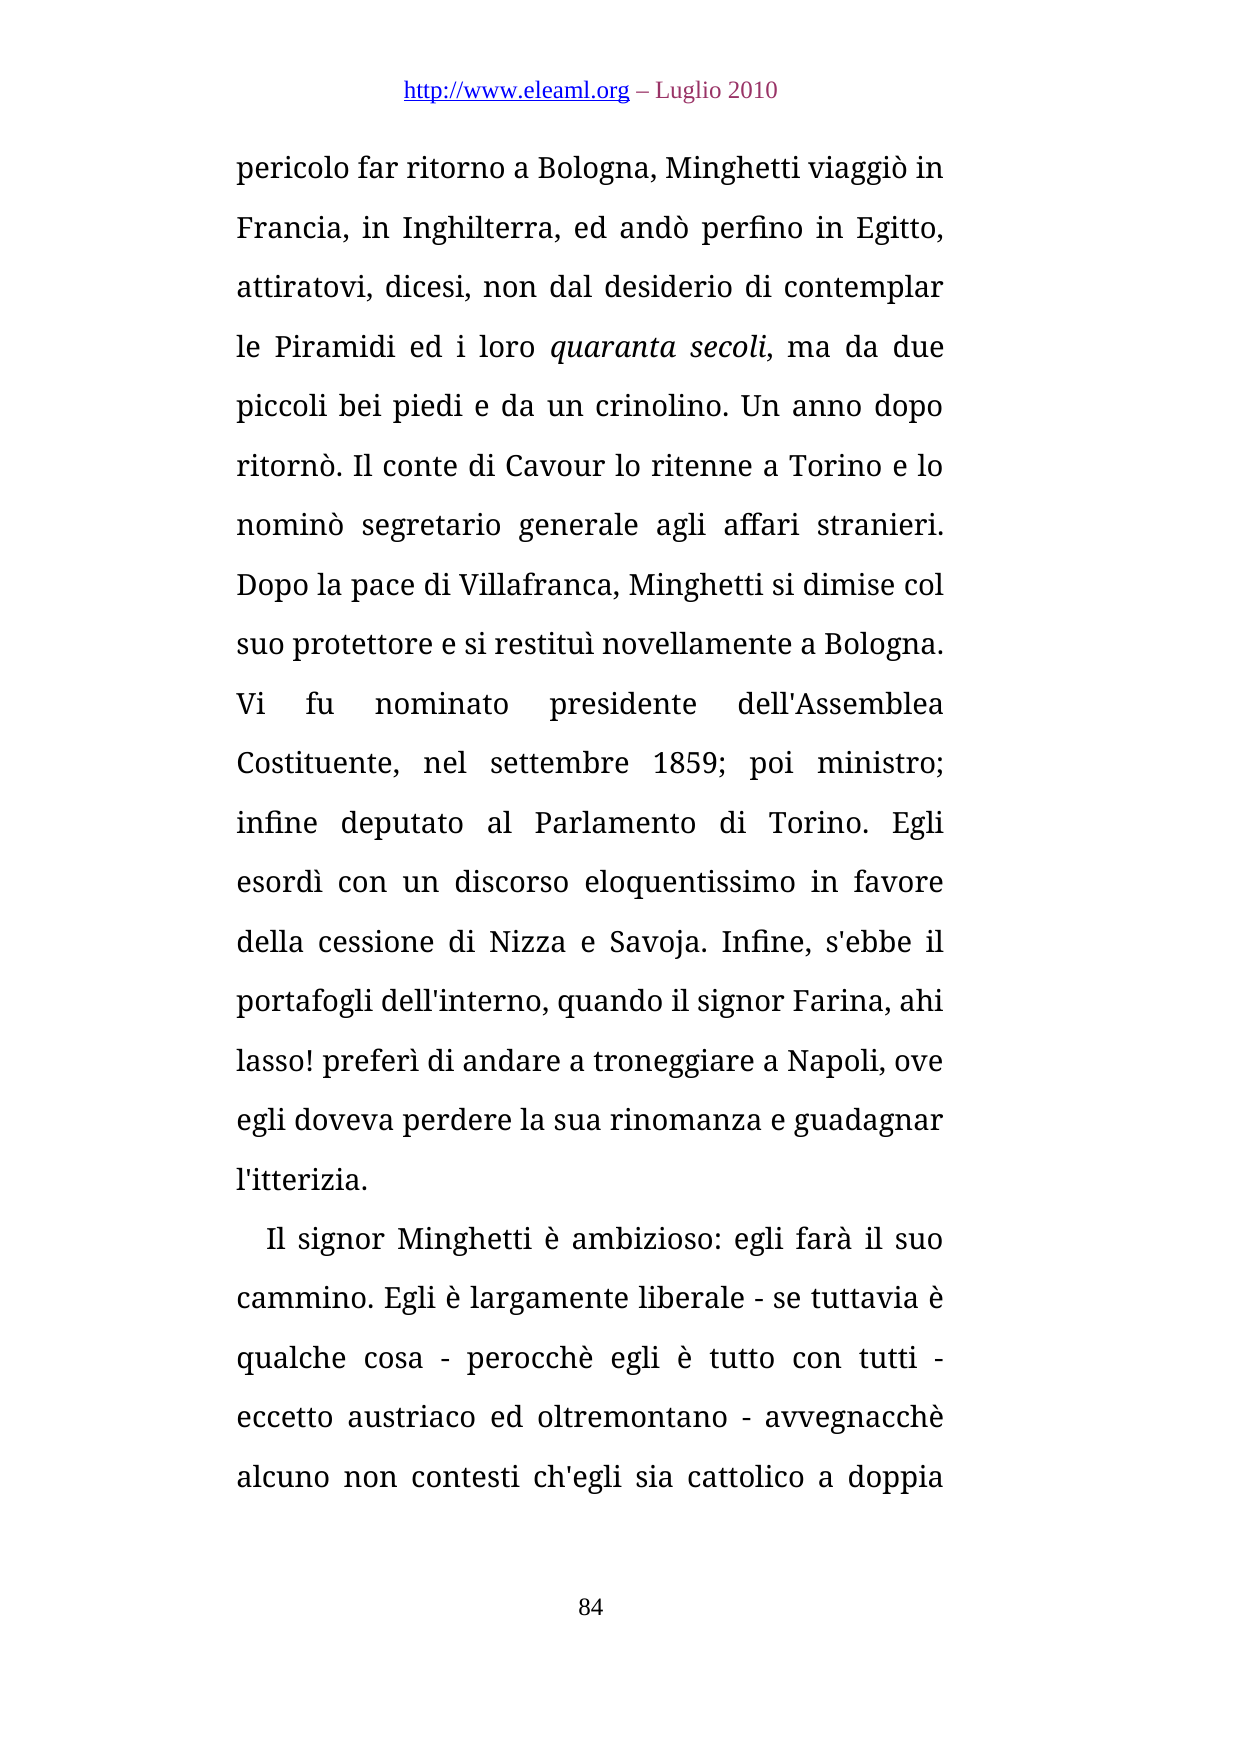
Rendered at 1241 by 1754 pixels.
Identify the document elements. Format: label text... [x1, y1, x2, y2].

text pericolo far ritorno a Bologna, Minghetti viaggiò in Francia, in Inghilterra, ed andò perfino in Egitto, attiratovi, dicesi, non dal desiderio di contemplar le Piramidi ed i loro quaranta secoli, ma da due piccoli bei piedi e da un crinolino. Un anno dopo ritornò. Il conte di Cavour lo ritenne a Torino e lo nominò segretario generale agli affari stranieri. Dopo la pace di Villafranca, Minghetti si dimise col suo protettore e si restituì novellamente a Bologna. Vi fu nominato presidente dell'Assemblea Costituente, nel settembre 1859; poi ministro; infine deputato al Parlamento di Torino. Egli esordì con un discorso eloquentissimo in favore della cessione di Nizza e Savoja. Infine, s'ebbe il portafogli dell'interno, quando il signor Farina, ahi lasso! preferì di andare a troneggiare a Napoli, ove egli doveva perdere la sua rinomanza e guadagnar l'itterizia. [236, 148, 945, 1198]
text Il signor Minghetti è ambizioso: egli farà il suo cammino. Egli è largamente liberale - se tuttavia è qualche cosa - perocchè egli è tutto con tutti - eccetto austriaco ed oltremontano - avvegnacchè alcuno non contesti ch'egli sia cattolico a doppia [236, 1218, 945, 1496]
